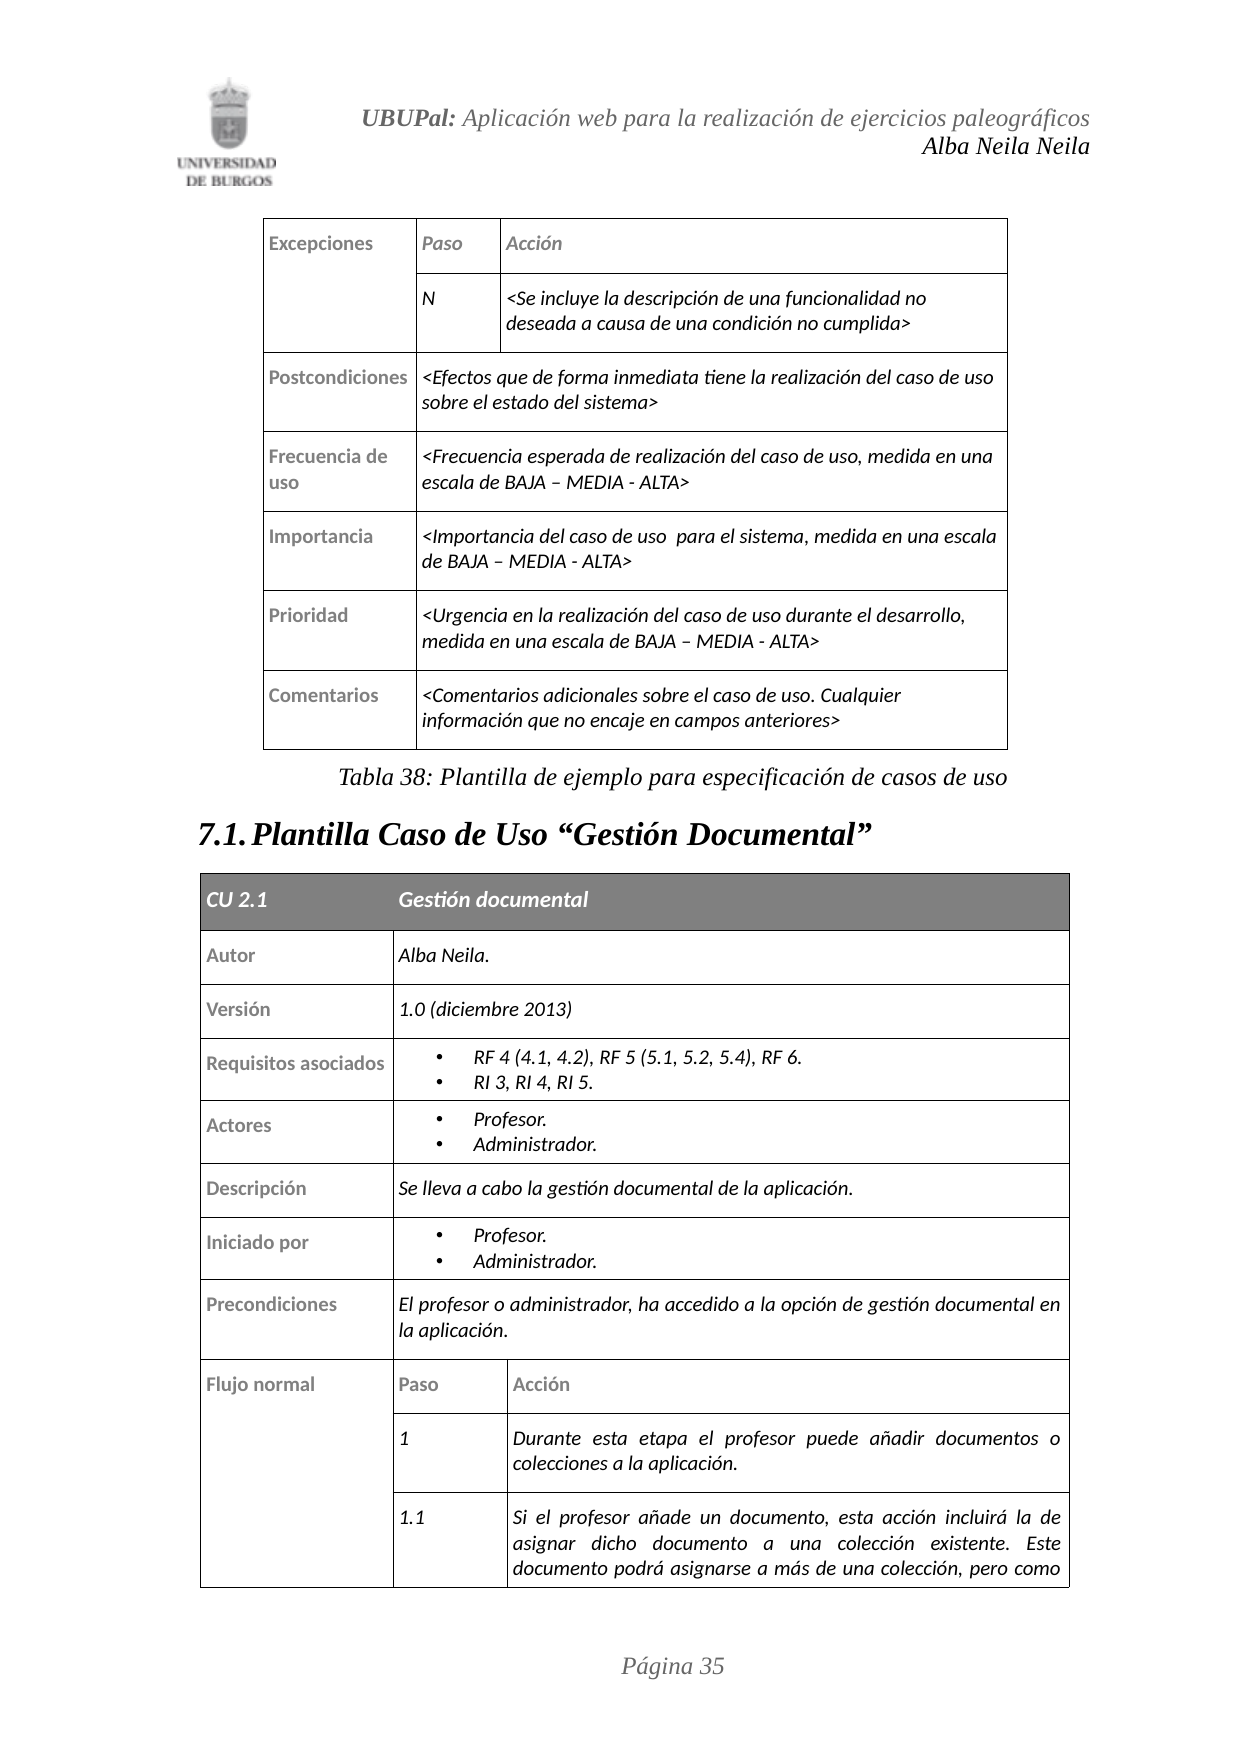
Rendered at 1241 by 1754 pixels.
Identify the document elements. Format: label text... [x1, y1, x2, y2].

table_cell Se lleva a cabo la gestión documental de la aplicación. [394, 1164, 1069, 1217]
table_cell N [417, 274, 500, 352]
table_cell Frecuencia de uso [264, 432, 416, 511]
table_cell Flujo normal [201, 1360, 393, 1587]
table_header CU 2.1 [201, 874, 393, 930]
table_cell Acción [501, 219, 1007, 272]
table_cell Autor [201, 931, 393, 984]
table_header Gestión documental [393, 874, 1069, 930]
table_cell Descripción [201, 1164, 393, 1217]
table_cell RF 4 (4.1, 4.2), RF 5 (5.1, 5.2, 5.4), RF 6. RI 3, RI 4, RI 5. [394, 1039, 1069, 1100]
table_cell Si el profesor añade un documento, esta acción incluirá la de asignar dicho documento a una colección existente. Este documento podrá asignarse a más de una colección, pero como [508, 1493, 1069, 1587]
table_cell 1.0 (diciembre 2013) [394, 985, 1069, 1038]
table_cell Importancia [264, 512, 416, 590]
table_cell <Comentarios adicionales sobre el caso de uso. Cualquier información que no encaje en campos anteriores> [417, 671, 1007, 749]
table_cell <Urgencia en la realización del caso de uso durante el desarrollo, medida en una escala de BAJA – MEDIA - ALTA> [417, 591, 1007, 670]
table_cell <Importancia del caso de uso para el sistema, medida en una escala de BAJA – MEDIA - ALTA> [417, 512, 1007, 590]
table_cell Comentarios [264, 671, 416, 749]
subtitle Plantilla Caso de Uso “Gestión Documental” [189, 814, 1092, 853]
table_cell Profesor. Administrador. [394, 1101, 1069, 1163]
table_cell Paso [417, 219, 500, 272]
table_cell Durante esta etapa el profesor puede añadir documentos o colecciones a la aplicación. [508, 1414, 1069, 1492]
table_cell 1 [394, 1414, 507, 1492]
picture [177, 77, 276, 186]
table_cell Postcondiciones [264, 353, 416, 431]
table_cell Profesor. Administrador. [394, 1218, 1069, 1279]
table_cell 1.1 [394, 1493, 507, 1587]
table_cell Alba Neila. [394, 931, 1069, 984]
table_cell Excepciones [264, 219, 416, 352]
table_cell Actores [201, 1101, 393, 1163]
table_cell Iniciado por [201, 1218, 393, 1279]
table_cell Paso [394, 1360, 507, 1413]
table_cell Requisitos asociados [201, 1039, 393, 1100]
table_cell <Efectos que de forma inmediata tiene la realización del caso de uso sobre el estado del sistema> [417, 353, 1007, 431]
table_cell Acción [508, 1360, 1069, 1413]
table_cell <Frecuencia esperada de realización del caso de uso, medida en una escala de BAJA – MEDIA - ALTA> [417, 432, 1007, 511]
table_cell El profesor o administrador, ha accedido a la opción de gestión documental en la aplicación. [394, 1280, 1069, 1359]
table_cell Precondiciones [201, 1280, 393, 1359]
text Tabla 38: Plantilla de ejemplo para especificación de casos de uso [255, 762, 1092, 791]
table_cell Versión [201, 985, 393, 1038]
table_cell <Se incluye la descripción de una funcionalidad no deseada a causa de una condición no cumplida> [501, 274, 1007, 352]
table_cell Prioridad [264, 591, 416, 670]
